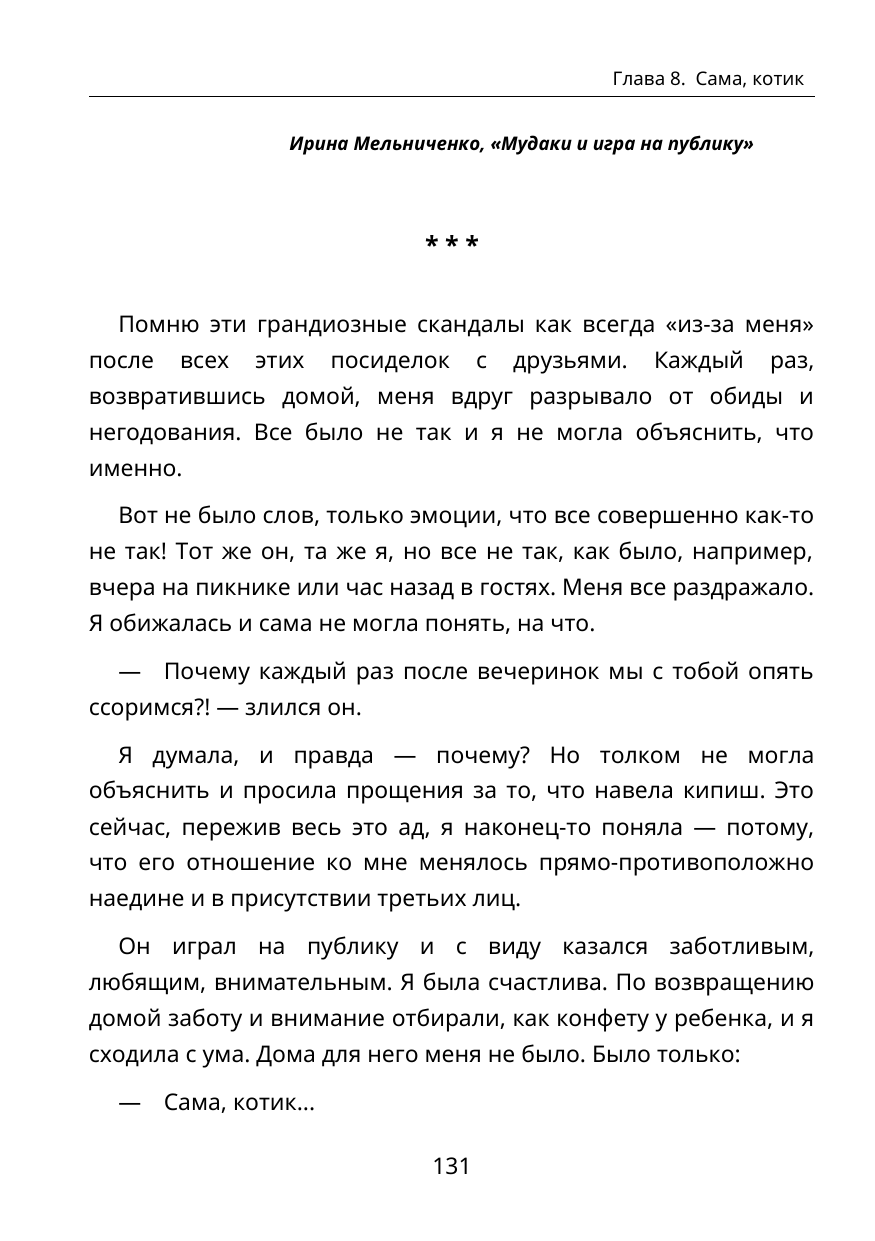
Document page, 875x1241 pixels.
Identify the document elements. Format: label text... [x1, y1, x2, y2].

text Ирина Мельниченко, «Мудаки и игра на публику» [148, 126, 756, 156]
text Вот не было слов, только эмоции, что все совершенно как-то не так! Тот же он, та же я, но все не так, как было, например, вчера на пикнике или час назад в гостях. Меня все раздражало. Я обижалась и сама не могла понять, на что. [88, 499, 815, 638]
subtitle * * * [88, 227, 815, 261]
text Помню эти грандиозные скандалы как всегда «из-за меня» после всех этих посиделок с друзьями. Каждый раз, возвратившись домой, меня вдруг разрывало от обиды и негодования. Все было не так и я не могла объяснить, что именно. [88, 308, 815, 483]
list Сама, котик... [88, 1086, 815, 1117]
text Он играл на публику и с виду казался заботливым, любящим, внимательным. Я была счастлива. По возвращению домой заботу и внимание отбирали, как конфету у ребенка, и я сходила с ума. Дома для него меня не было. Было только: [88, 930, 815, 1069]
list Почему каждый раз после вечеринок мы с тобой опять ссоримся?! — злился он. [88, 655, 815, 722]
text Я думала, и правда — почему? Но толком не могла объяснить и просила прощения за то, что навела кипиш. Это сейчас, пережив весь это ад, я наконец-то поняла — потому, что его отношение ко мне менялось прямо-противоположно наедине и в присутствии третьих лиц. [88, 738, 815, 913]
